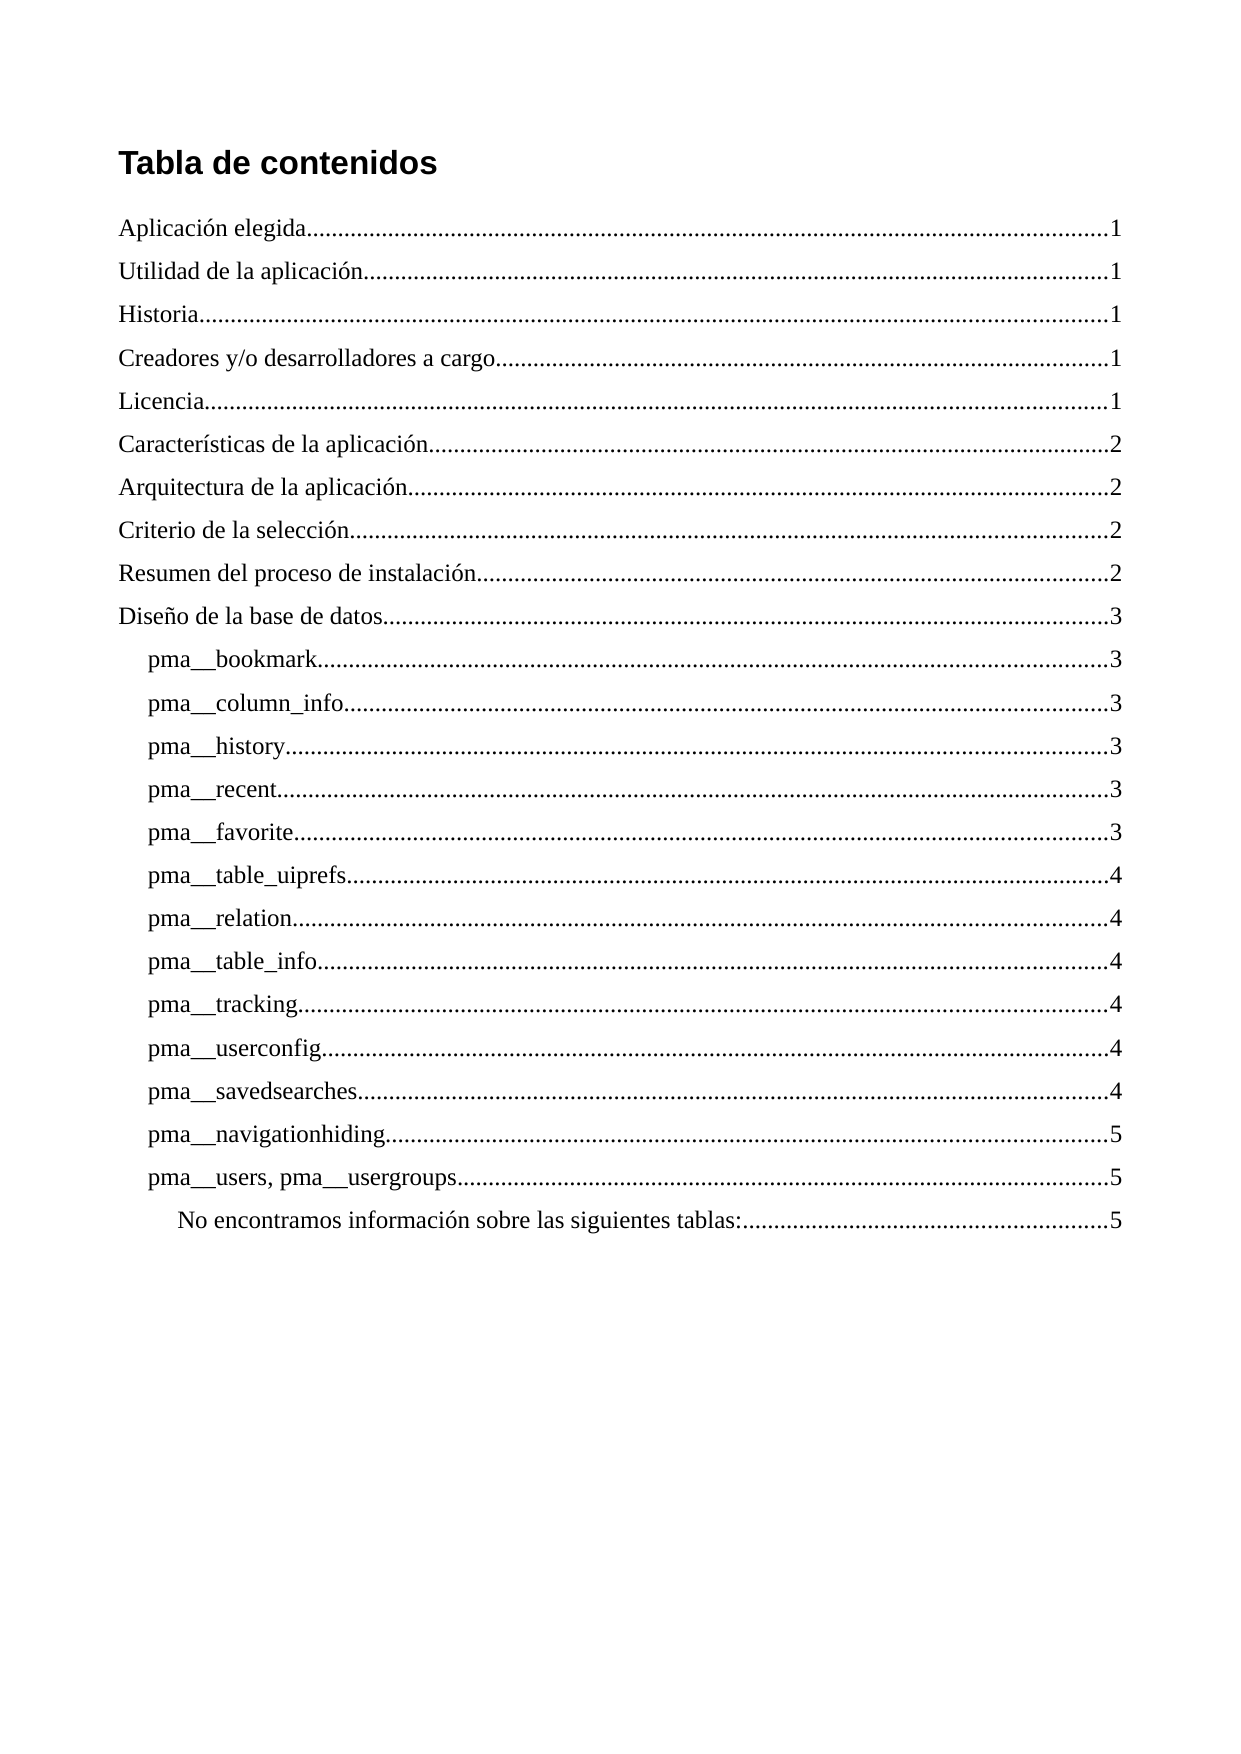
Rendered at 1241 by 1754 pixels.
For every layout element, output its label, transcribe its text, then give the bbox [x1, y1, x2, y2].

text pma__userconfig 4 [148, 1033, 1122, 1061]
text pma__bookmark 3 [148, 644, 1122, 673]
text pma__recent 3 [148, 774, 1122, 803]
text pma__relation 4 [148, 903, 1122, 932]
text Historia 1 [118, 299, 1122, 328]
text Utilidad de la aplicación 1 [118, 256, 1122, 285]
text pma__favorite 3 [148, 817, 1122, 846]
text pma__table_uiprefs 4 [148, 860, 1122, 889]
text Resumen del proceso de instalación 2 [118, 558, 1122, 587]
text pma__table_info 4 [148, 946, 1122, 975]
text Características de la aplicación 2 [118, 429, 1122, 458]
text No encontramos información sobre las siguientes tablas: 5 [177, 1205, 1122, 1234]
text Arquitectura de la aplicación 2 [118, 472, 1122, 501]
text pma__navigationhiding 5 [148, 1119, 1122, 1148]
text Licencia 1 [118, 386, 1122, 414]
text pma__tracking 4 [148, 989, 1122, 1018]
text Diseño de la base de datos 3 [118, 601, 1122, 630]
text Aplicación elegida 1 [118, 213, 1122, 242]
text pma__users, pma__usergroups. 5 [148, 1162, 1122, 1191]
text pma__history 3 [148, 731, 1122, 759]
text pma__savedsearches 4 [148, 1076, 1122, 1104]
text pma__column_info 3 [148, 688, 1122, 716]
subtitle Tabla de contenidos [118, 143, 1122, 182]
text Creadores y/o desarrolladores a cargo 1 [118, 343, 1122, 371]
text Criterio de la selección 2 [118, 515, 1122, 544]
